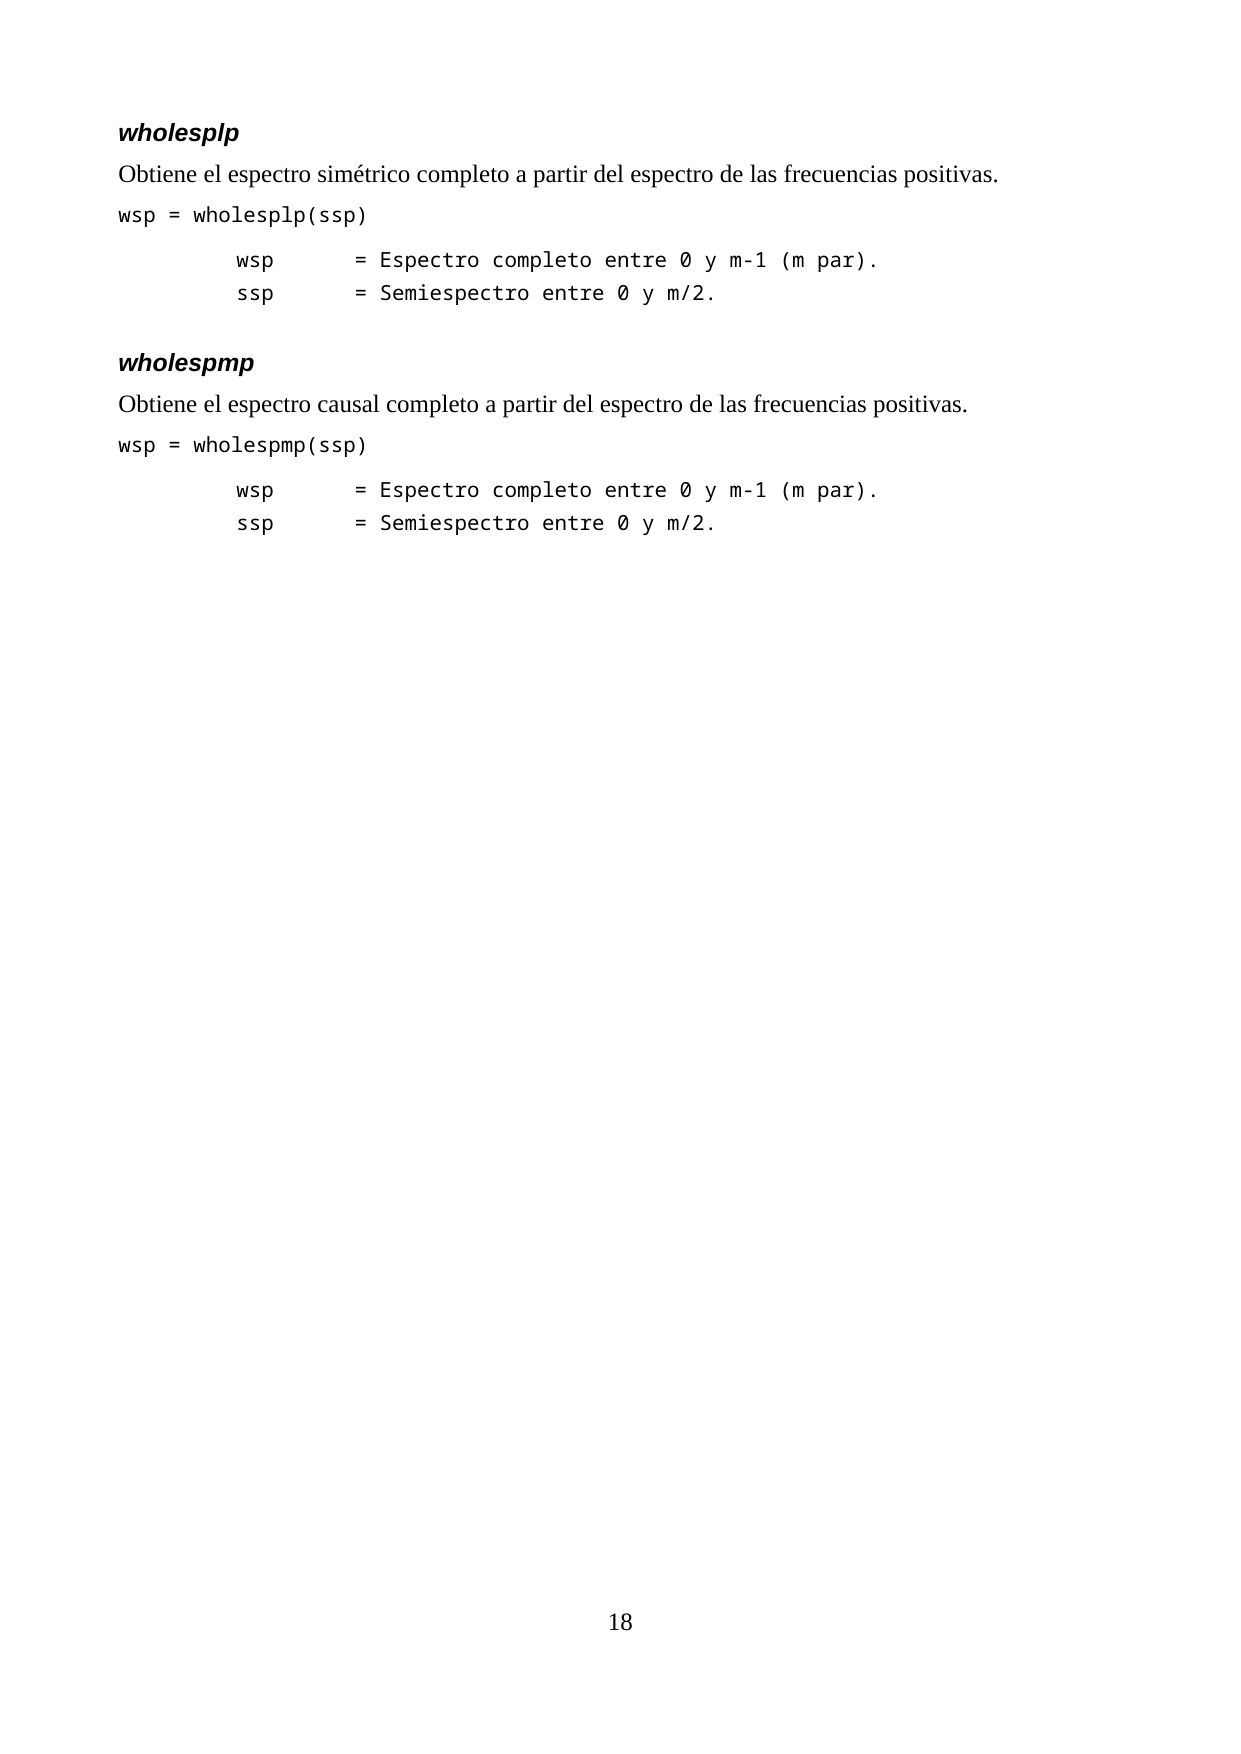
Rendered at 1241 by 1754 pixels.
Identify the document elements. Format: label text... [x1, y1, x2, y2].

text wsp = Espectro completo entre 0 y m-1 (m par). ssp = Semiespectro entre 0 y m/2. [118, 475, 1122, 536]
text Obtiene el espectro simétrico completo a partir del espectro de las frecuencias positivas. [118, 159, 1122, 188]
text wsp = Espectro completo entre 0 y m-1 (m par). ssp = Semiespectro entre 0 y m/2. [118, 245, 1122, 306]
text wsp = wholesplp(ssp) [118, 200, 1122, 229]
subtitle wholespmp [118, 348, 1122, 376]
text Obtiene el espectro causal completo a partir del espectro de las frecuencias positivas. [118, 389, 1122, 418]
text wsp = wholespmp(ssp) [118, 430, 1122, 458]
subtitle wholesplp [118, 118, 1122, 147]
